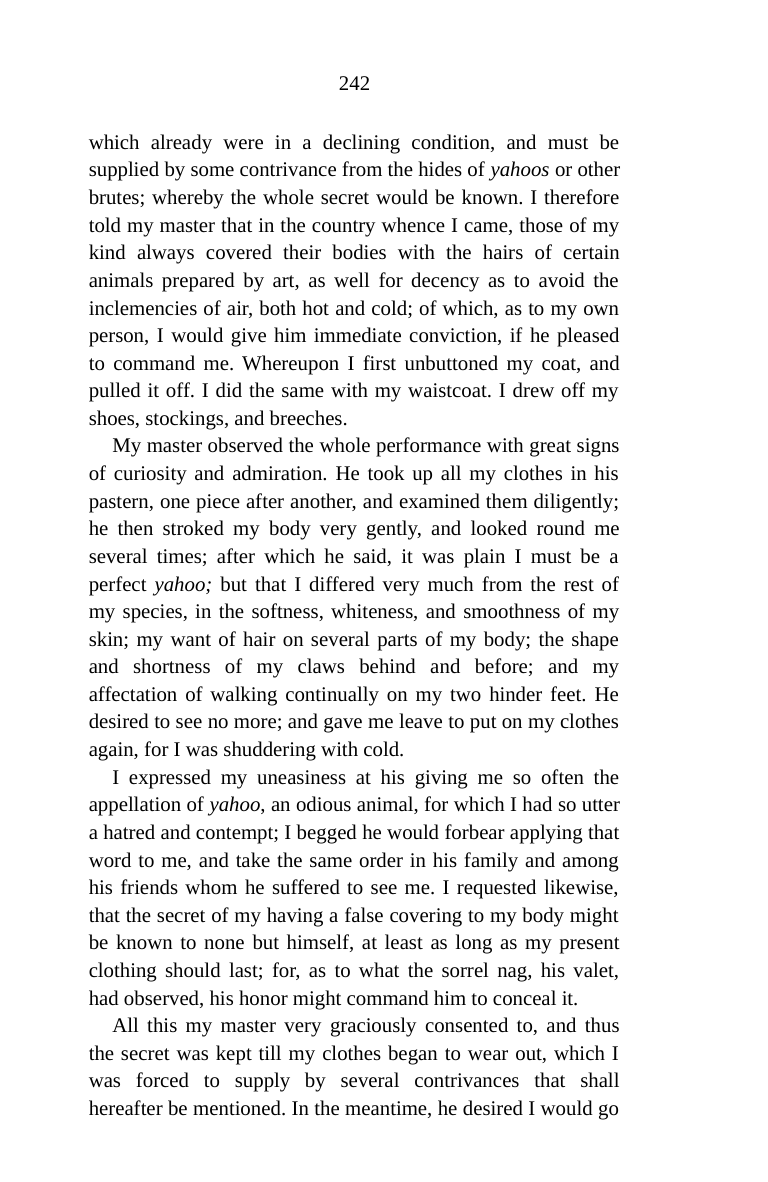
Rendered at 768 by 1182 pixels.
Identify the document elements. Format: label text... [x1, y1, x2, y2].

text which already were in a declining condition, and must be supplied by some contrivance from the hides of yahoos or other brutes; whereby the whole secret would be known. I therefore told my master that in the country whence I came, those of my kind always covered their bodies with the hairs of certain animals prepared by art, as well for decency as to avoid the inclemencies of air, both hot and cold; of which, as to my own person, I would give him immediate conviction, if he pleased to command me. Whereupon I first unbuttoned my coat, and pulled it off. I did the same with my waistcoat. I drew off my shoes, stockings, and breeches. [88, 130, 620, 430]
text I expressed my uneasiness at his giving me so often the appellation of yahoo, an odious animal, for which I had so utter a hatred and contempt; I begged he would forbear applying that word to me, and take the same order in his family and among his friends whom he suffered to see me. I requested likewise, that the secret of my having a false covering to my body might be known to none but himself, at least as long as my present clothing should last; for, as to what the sorrel nag, his valet, had observed, his honor might command him to conceal it. [88, 765, 620, 1009]
text My master observed the whole performance with great signs of curiosity and admiration. He took up all my clothes in his pastern, one piece after another, and examined them diligently; he then stroked my body very gently, and looked round me several times; after which he said, it was plain I must be a perfect yahoo; but that I differed very much from the rest of my species, in the softness, whiteness, and smoothness of my skin; my want of hair on several parts of my body; the shape and shortness of my claws behind and before; and my affectation of walking continually on my two hinder feet. He desired to see no more; and gave me leave to put on my clothes again, for I was shuddering with cold. [88, 433, 620, 761]
text All this my master very graciously consented to, and thus the secret was kept till my clothes began to wear out, which I was forced to supply by several contrivances that shall hereafter be mentioned. In the meantime, he desired I would go [88, 1013, 620, 1120]
